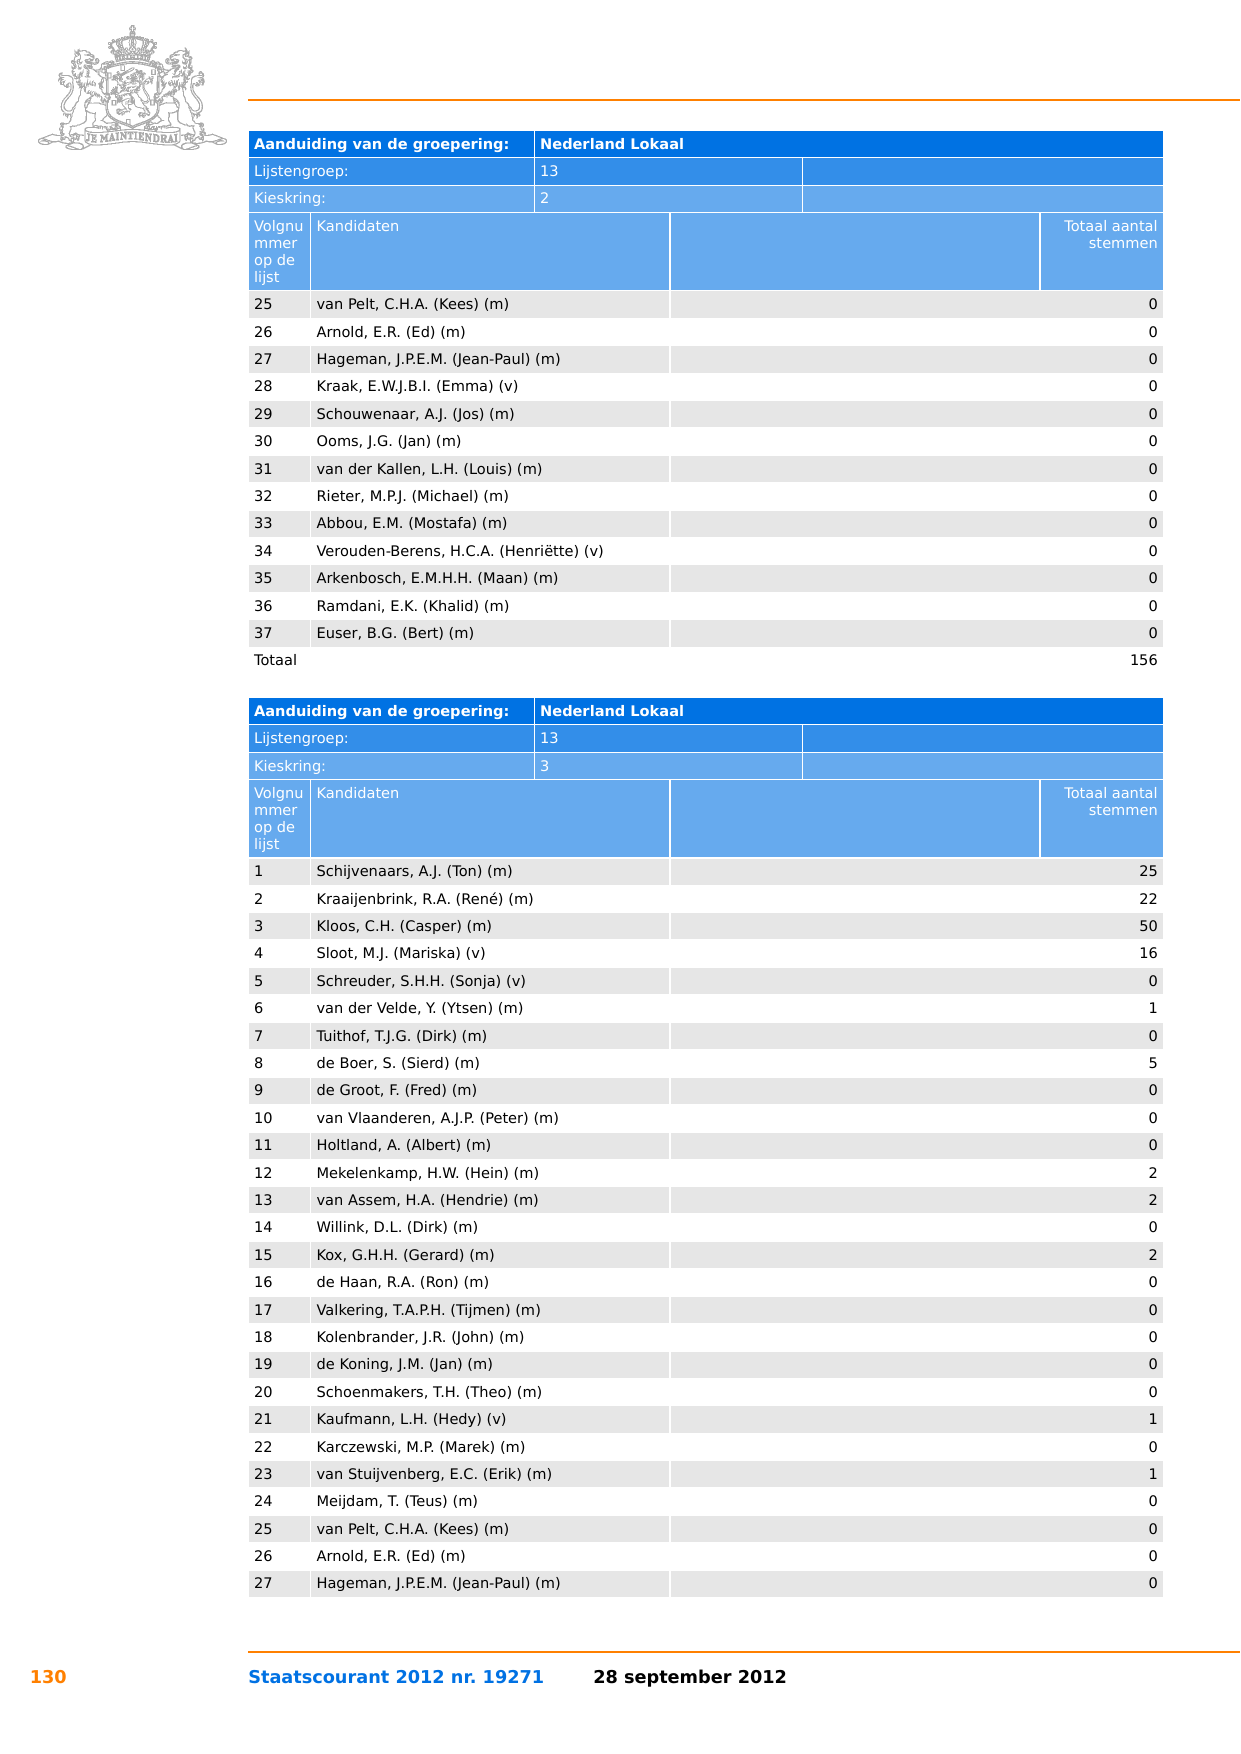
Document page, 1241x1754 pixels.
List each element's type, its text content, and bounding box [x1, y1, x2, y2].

table_cell Tuithof, T.J.G. (Dirk) (m) [311, 1023, 669, 1049]
table_cell 5 [671, 1050, 1163, 1077]
table_cell 0 [671, 374, 1163, 400]
table_cell Totaal [249, 648, 669, 674]
table_cell 36 [249, 593, 310, 619]
table_cell 9 [249, 1078, 310, 1104]
table_cell 0 [671, 1434, 1163, 1460]
table_cell 16 [249, 1269, 310, 1296]
table_cell Ooms, J.G. (Jan) (m) [311, 429, 669, 455]
table_cell 0 [671, 1269, 1163, 1296]
table_cell 50 [671, 913, 1163, 939]
table_cell 19 [249, 1352, 310, 1378]
table_cell 17 [249, 1297, 310, 1323]
table_cell 0 [671, 1571, 1163, 1597]
table_cell Schoenmakers, T.H. (Theo) (m) [311, 1379, 669, 1405]
table_cell 0 [671, 346, 1163, 373]
table_cell de Haan, R.A. (Ron) (m) [311, 1269, 669, 1296]
table_cell Abbou, E.M. (Mostafa) (m) [311, 511, 669, 537]
table_cell Arnold, E.R. (Ed) (m) [311, 319, 669, 345]
table_cell Lijstengroep: [249, 725, 534, 752]
table_cell 2 [671, 1187, 1163, 1213]
table_cell 0 [671, 1352, 1163, 1378]
table_cell 0 [671, 538, 1163, 564]
table_cell van Pelt, C.H.A. (Kees) (m) [311, 1516, 669, 1542]
picture [38, 25, 227, 150]
table_header Aanduiding van de groepering: [249, 698, 534, 724]
table_cell 18 [249, 1324, 310, 1351]
table_cell 0 [671, 1379, 1163, 1405]
table_cell 8 [249, 1050, 310, 1077]
table_cell de Boer, S. (Sierd) (m) [311, 1050, 669, 1077]
table_cell Hageman, J.P.E.M. (Jean-Paul) (m) [311, 346, 669, 373]
table_cell 25 [249, 1516, 310, 1542]
table_cell 3 [535, 753, 802, 779]
table_cell 0 [671, 620, 1163, 647]
table_cell van Stuijvenberg, E.C. (Erik) (m) [311, 1461, 669, 1487]
table_cell 0 [671, 1489, 1163, 1515]
table_cell van Vlaanderen, A.J.P. (Peter) (m) [311, 1105, 669, 1131]
table_cell 34 [249, 538, 310, 564]
table_cell 5 [249, 968, 310, 994]
table_cell 35 [249, 565, 310, 592]
table_header Aanduiding van de groepering: [249, 131, 534, 157]
table_cell 1 [671, 1406, 1163, 1433]
table_header Nederland Lokaal [535, 131, 1163, 157]
table_cell 0 [671, 1133, 1163, 1159]
table_cell 3 [249, 913, 310, 939]
table_cell 37 [249, 620, 310, 647]
table_cell 4 [249, 941, 310, 967]
table_cell Schijvenaars, A.J. (Ton) (m) [311, 859, 669, 885]
table_cell 14 [249, 1215, 310, 1241]
table_cell 2 [249, 886, 310, 912]
table_cell Meijdam, T. (Teus) (m) [311, 1489, 669, 1515]
table_cell Kraak, E.W.J.B.I. (Emma) (v) [311, 374, 669, 400]
table_cell 0 [671, 593, 1163, 619]
table_cell [803, 725, 1163, 752]
table_cell 2 [671, 1242, 1163, 1268]
table_cell Kolenbrander, J.R. (John) (m) [311, 1324, 669, 1351]
table_cell Schreuder, S.H.H. (Sonja) (v) [311, 968, 669, 994]
table_cell van der Kallen, L.H. (Louis) (m) [311, 456, 669, 482]
table_cell Kandidaten [311, 780, 669, 857]
table_cell 0 [671, 1324, 1163, 1351]
table_cell 0 [671, 401, 1163, 427]
table_cell 31 [249, 456, 310, 482]
table_cell [671, 213, 1039, 290]
table_cell 6 [249, 995, 310, 1022]
table_cell 2 [671, 1160, 1163, 1186]
table_cell [803, 753, 1163, 779]
table_cell 7 [249, 1023, 310, 1049]
table_cell 0 [671, 1215, 1163, 1241]
table_cell 0 [671, 291, 1163, 318]
table_cell Kieskring: [249, 753, 534, 779]
table_cell de Groot, F. (Fred) (m) [311, 1078, 669, 1104]
table_cell Kieskring: [249, 186, 534, 212]
table_cell Totaal aantal stemmen [1041, 780, 1163, 857]
table_cell 25 [249, 291, 310, 318]
table_cell 24 [249, 1489, 310, 1515]
table_cell 16 [671, 941, 1163, 967]
table_cell Sloot, M.J. (Mariska) (v) [311, 941, 669, 967]
table_cell van Assem, H.A. (Hendrie) (m) [311, 1187, 669, 1213]
table_cell 0 [671, 968, 1163, 994]
table_cell 13 [249, 1187, 310, 1213]
table_cell [803, 158, 1163, 185]
table_cell 0 [671, 319, 1163, 345]
table_cell Kraaijenbrink, R.A. (René) (m) [311, 886, 669, 912]
table_cell 10 [249, 1105, 310, 1131]
table_cell 1 [671, 995, 1163, 1022]
table_cell Kox, G.H.H. (Gerard) (m) [311, 1242, 669, 1268]
table_cell 0 [671, 429, 1163, 455]
table_cell 28 [249, 374, 310, 400]
table_cell Lijstengroep: [249, 158, 534, 185]
table_cell Valkering, T.A.P.H. (Tijmen) (m) [311, 1297, 669, 1323]
table_cell 0 [671, 1078, 1163, 1104]
table_cell Totaal aantal stemmen [1041, 213, 1163, 290]
table_cell 13 [535, 158, 802, 185]
table_cell 1 [249, 859, 310, 885]
table_cell Verouden-Berens, H.C.A. (Henriëtte) (v) [311, 538, 669, 564]
table_cell Willink, D.L. (Dirk) (m) [311, 1215, 669, 1241]
table_cell 26 [249, 1543, 310, 1570]
table_cell 0 [671, 1105, 1163, 1131]
table_cell 30 [249, 429, 310, 455]
table_cell Arnold, E.R. (Ed) (m) [311, 1543, 669, 1570]
table_cell 0 [671, 511, 1163, 537]
table_cell 15 [249, 1242, 310, 1268]
table_cell Kaufmann, L.H. (Hedy) (v) [311, 1406, 669, 1433]
table_cell 2 [535, 186, 802, 212]
table_cell 0 [671, 1297, 1163, 1323]
table_cell de Koning, J.M. (Jan) (m) [311, 1352, 669, 1378]
table_cell 0 [671, 456, 1163, 482]
table_cell 1 [671, 1461, 1163, 1487]
table_cell 33 [249, 511, 310, 537]
table_cell 12 [249, 1160, 310, 1186]
table_cell Kloos, C.H. (Casper) (m) [311, 913, 669, 939]
table_cell 11 [249, 1133, 310, 1159]
table_cell Holtland, A. (Albert) (m) [311, 1133, 669, 1159]
table_cell 32 [249, 483, 310, 509]
table_cell 26 [249, 319, 310, 345]
table_cell 0 [671, 1543, 1163, 1570]
table_cell 27 [249, 1571, 310, 1597]
table_cell 27 [249, 346, 310, 373]
table_header Nederland Lokaal [535, 698, 1163, 724]
table_cell van der Velde, Y. (Ytsen) (m) [311, 995, 669, 1022]
table_cell Schouwenaar, A.J. (Jos) (m) [311, 401, 669, 427]
table_cell 156 [671, 648, 1163, 674]
table_cell 20 [249, 1379, 310, 1405]
table_cell Mekelenkamp, H.W. (Hein) (m) [311, 1160, 669, 1186]
table_cell van Pelt, C.H.A. (Kees) (m) [311, 291, 669, 318]
table_cell 0 [671, 1023, 1163, 1049]
table_cell [671, 780, 1039, 857]
table_cell 22 [249, 1434, 310, 1460]
table_cell 0 [671, 565, 1163, 592]
table_cell Karczewski, M.P. (Marek) (m) [311, 1434, 669, 1460]
table_cell 0 [671, 1516, 1163, 1542]
table_cell Hageman, J.P.E.M. (Jean-Paul) (m) [311, 1571, 669, 1597]
table_cell Rieter, M.P.J. (Michael) (m) [311, 483, 669, 509]
table_cell 23 [249, 1461, 310, 1487]
table_cell 21 [249, 1406, 310, 1433]
table_cell Euser, B.G. (Bert) (m) [311, 620, 669, 647]
table_cell Volgnummer op de lijst [249, 213, 310, 290]
table_cell 0 [671, 483, 1163, 509]
table_cell [803, 186, 1163, 212]
table_cell 22 [671, 886, 1163, 912]
table_cell Kandidaten [311, 213, 669, 290]
table_cell Volgnummer op de lijst [249, 780, 310, 857]
table_cell 29 [249, 401, 310, 427]
table_cell 13 [535, 725, 802, 752]
table_cell 25 [671, 859, 1163, 885]
table_cell Arkenbosch, E.M.H.H. (Maan) (m) [311, 565, 669, 592]
table_cell Ramdani, E.K. (Khalid) (m) [311, 593, 669, 619]
